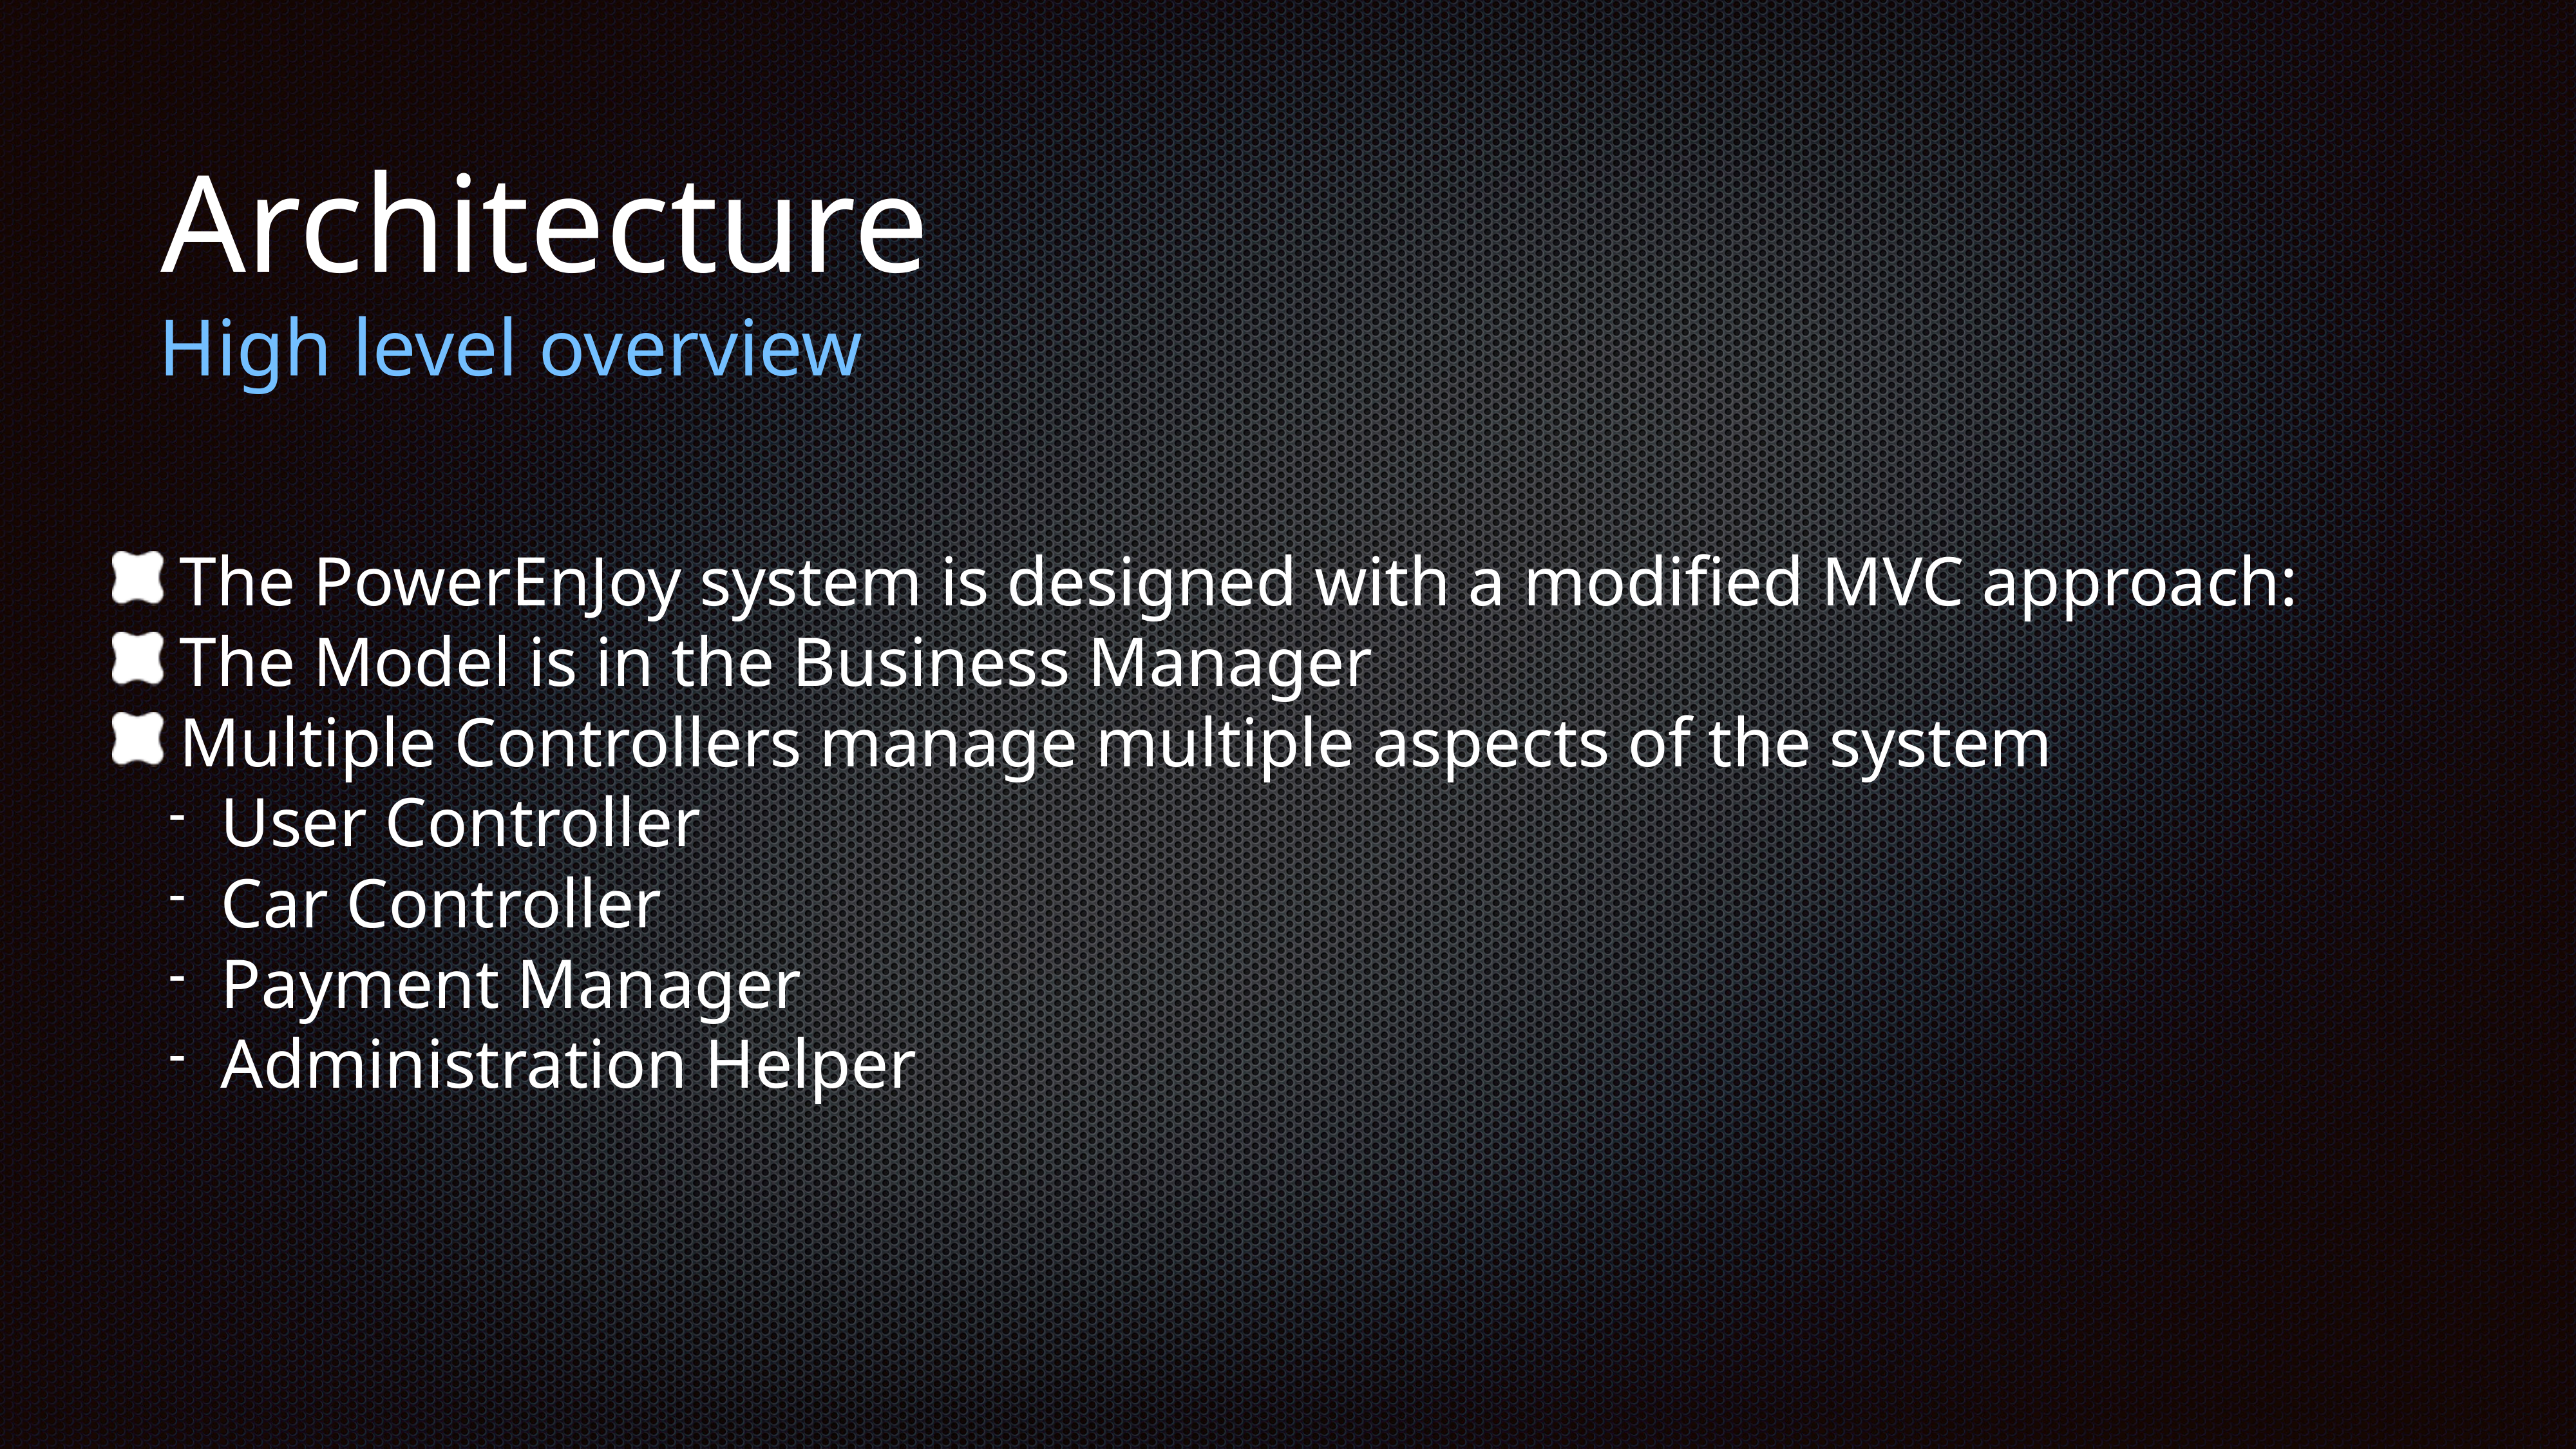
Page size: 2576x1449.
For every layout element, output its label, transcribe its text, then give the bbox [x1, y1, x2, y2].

list High level overview [153, 292, 996, 435]
text_box The PowerEnJoy system is designed with a modified MVC approach: The Model is in the Business Manager Multiple Controllers manage multiple aspects of the system User Controller Car Controller Payment Manager Administration Helper [106, 395, 2431, 1245]
text_box Architecture [155, 37, 2421, 395]
picture [0, 0, 2576, 1449]
